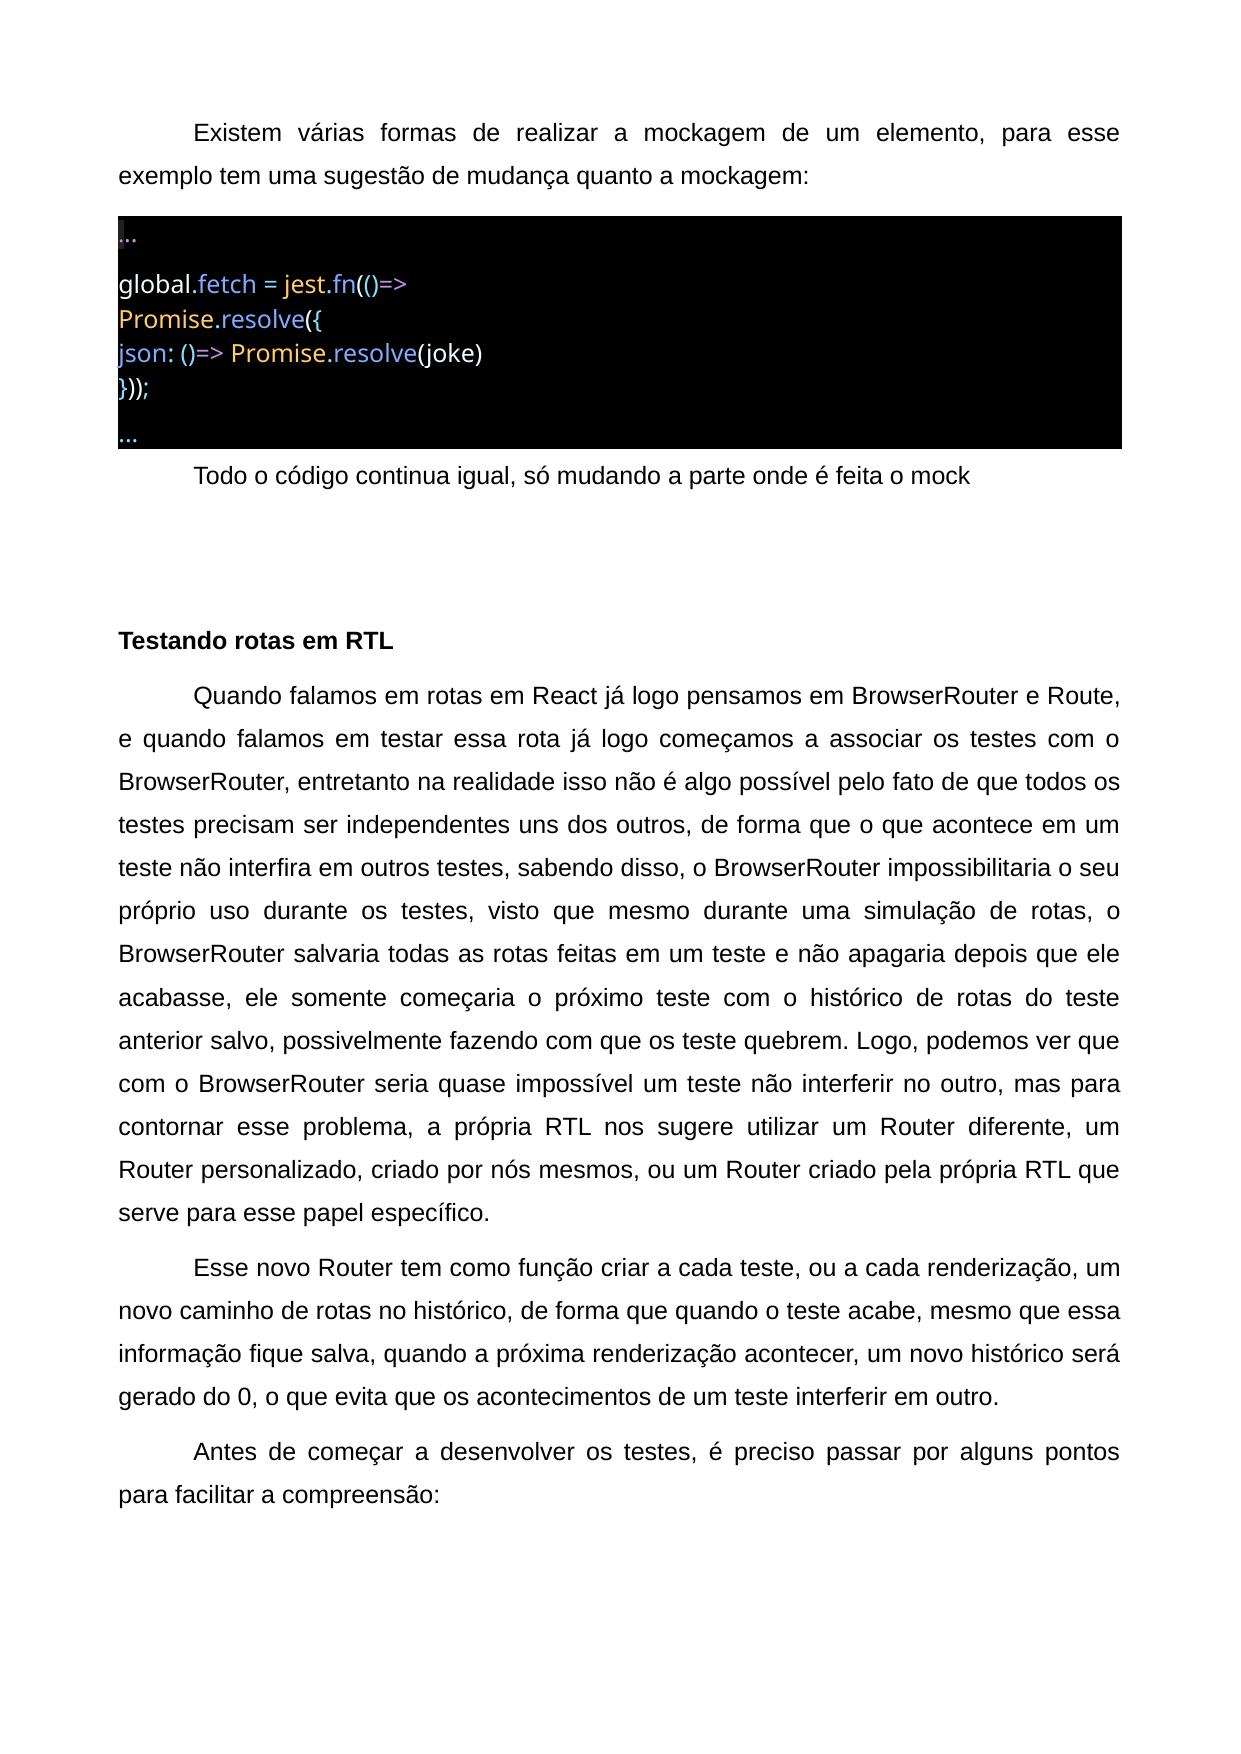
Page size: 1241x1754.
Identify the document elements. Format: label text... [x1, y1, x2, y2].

text json: ()=> Promise.resolve(joke) [118, 335, 1122, 369]
text Testando rotas em RTL [118, 626, 1122, 654]
text ... [118, 415, 1122, 449]
text Quando falamos em rotas em React já logo pensamos em BrowserRouter e Route, e quando falamos em testar essa rota já logo começamos a associar os testes com o BrowserRouter, entretanto na realidade isso não é algo possível pelo fato de que todos os testes precisam ser independentes uns dos outros, de forma que o que acontece em um teste não interfira em outros testes, sabendo disso, o BrowserRouter impossibilitaria o seu próprio uso durante os testes, visto que mesmo durante uma simulação de rotas, o BrowserRouter salvaria todas as rotas feitas em um teste e não apagaria depois que ele acabasse, ele somente começaria o próximo teste com o histórico de rotas do teste anterior salvo, possivelmente fazendo com que os teste quebrem. Logo, podemos ver que com o BrowserRouter seria quase impossível um teste não interferir no outro, mas para contornar esse problema, a própria RTL nos sugere utilizar um Router diferente, um Router personalizado, criado por nós mesmos, ou um Router criado pela própria RTL que serve para esse papel específico. [118, 681, 1122, 1227]
text Antes de começar a desenvolver os testes, é preciso passar por alguns pontos para facilitar a compreensão: [118, 1437, 1122, 1509]
text Promise.resolve({ [118, 301, 1122, 335]
text global.fetch = jest.fn(()=> [118, 267, 1122, 301]
text Existem várias formas de realizar a mockagem de um elemento, para esse exemplo tem uma sugestão de mudança quanto a mockagem: [118, 118, 1122, 190]
text ... [118, 216, 1122, 250]
text Esse novo Router tem como função criar a cada teste, ou a cada renderização, um novo caminho de rotas no histórico, de forma que quando o teste acabe, mesmo que essa informação fique salva, quando a próxima renderização acontecer, um novo histórico será gerado do 0, o que evita que os acontecimentos de um teste interferir em outro. [118, 1253, 1122, 1411]
text Todo o código continua igual, só mudando a parte onde é feita o mock [118, 461, 1122, 490]
text })); [118, 369, 1122, 403]
